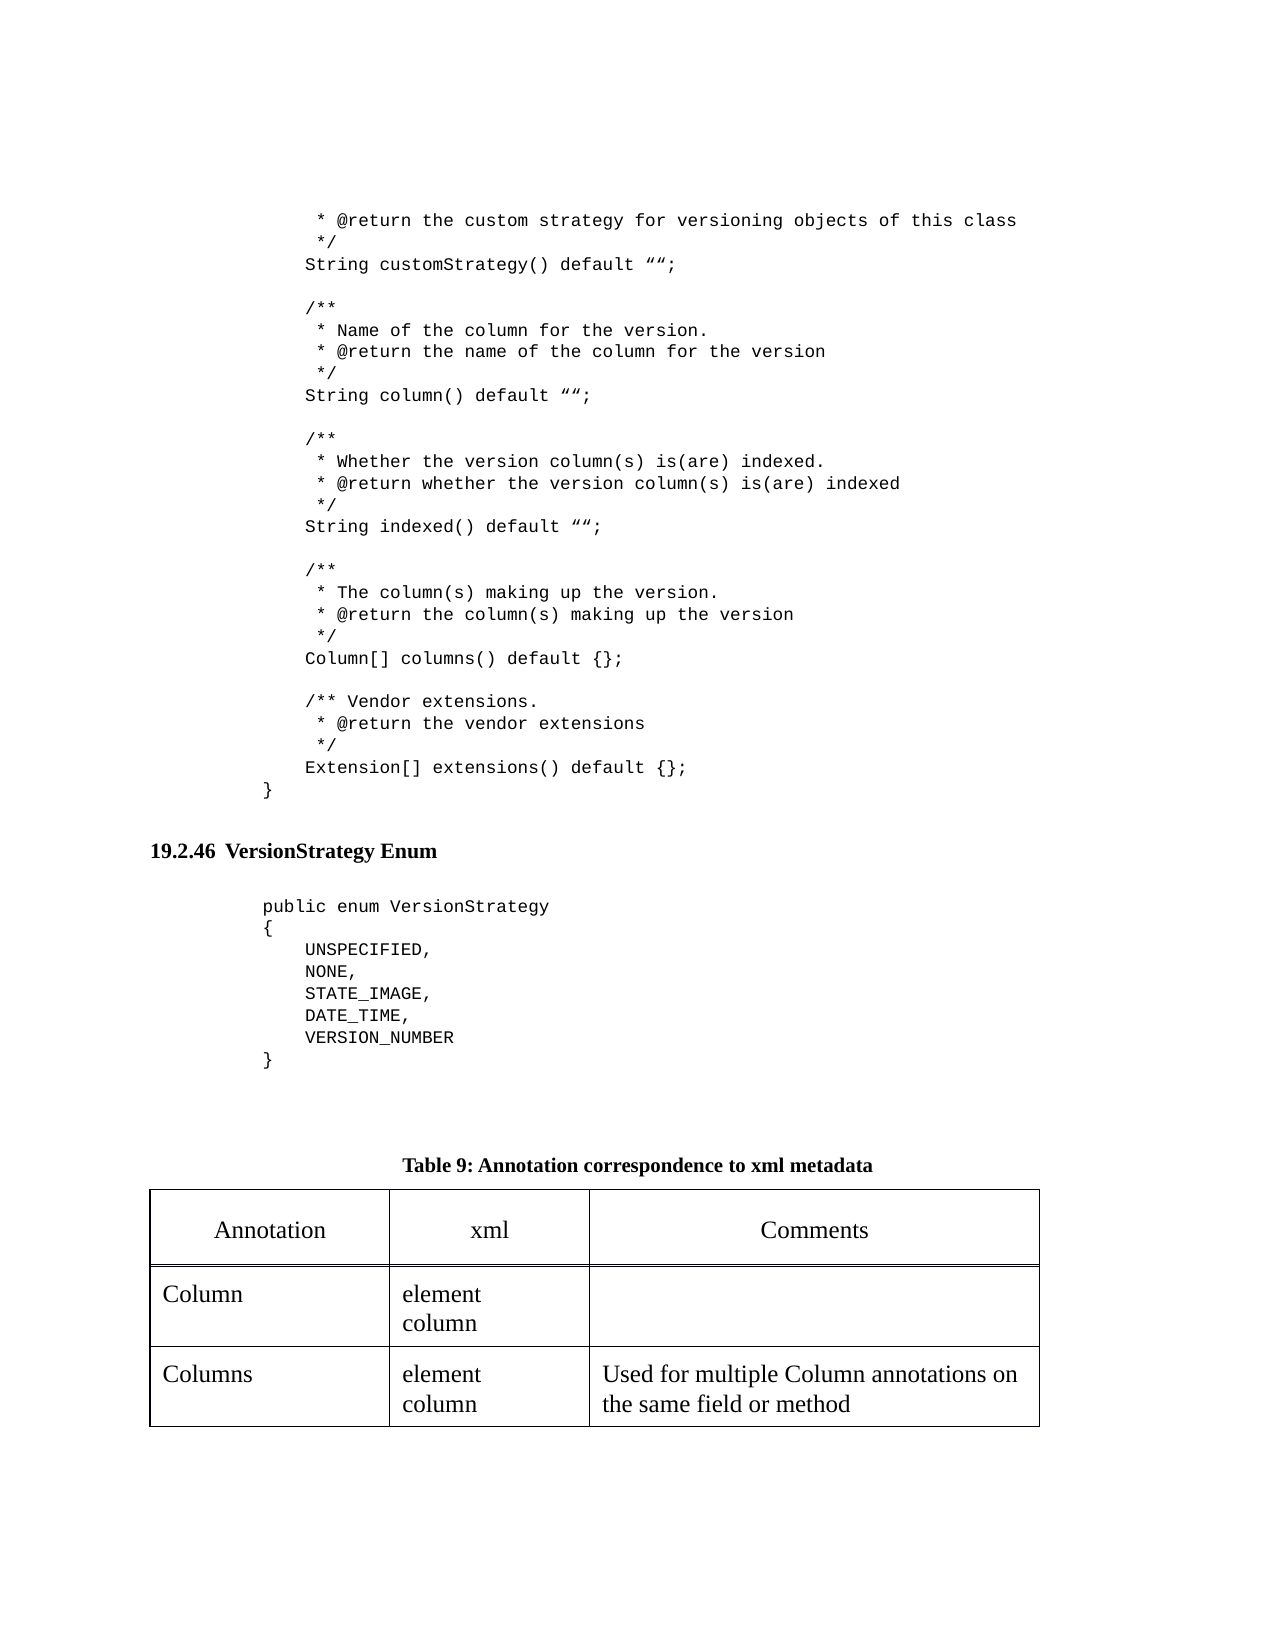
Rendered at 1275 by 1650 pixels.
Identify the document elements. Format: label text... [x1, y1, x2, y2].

table_header xml [390, 1190, 589, 1264]
text String indexed() default ““; [262, 516, 1125, 538]
text public enum VersionStrategy [262, 895, 1125, 917]
text /** [262, 429, 1125, 451]
text * Name of the column for the version. [262, 319, 1125, 341]
table_cell [590, 1267, 1039, 1346]
text * @return whether the version column(s) is(are) indexed [262, 472, 1125, 494]
text */ [262, 232, 1125, 254]
text /** [262, 297, 1125, 319]
table_cell Column [151, 1267, 389, 1346]
text * @return the vendor extensions [262, 713, 1125, 735]
text } [262, 1048, 1125, 1070]
text * @return the custom strategy for versioning objects of this class [262, 210, 1125, 232]
text STATE_IMAGE, [262, 983, 1125, 1005]
text * @return the column(s) making up the version [262, 604, 1125, 626]
text */ [262, 363, 1125, 385]
title Table 9: Annotation correspondence to xml metadata [150, 1152, 1125, 1177]
text * The column(s) making up the version. [262, 582, 1125, 604]
text } [262, 779, 1125, 801]
table_cell element column [390, 1267, 589, 1346]
text NONE, [262, 961, 1125, 983]
table_cell Used for multiple Column annotations on the same field or method [590, 1347, 1039, 1426]
text */ [262, 626, 1125, 647]
text /** [262, 560, 1125, 582]
table_cell Columns [151, 1347, 389, 1426]
text String customStrategy() default ““; [262, 254, 1125, 276]
text Extension[] extensions() default {}; [262, 757, 1125, 779]
text /** Vendor extensions. [262, 691, 1125, 713]
text */ [262, 735, 1125, 757]
text Column[] columns() default {}; [262, 647, 1125, 669]
text */ [262, 494, 1125, 516]
text UNSPECIFIED, [262, 939, 1125, 961]
text { [262, 917, 1125, 939]
table_cell element column [390, 1347, 589, 1426]
table_header Comments [590, 1190, 1039, 1264]
text * @return the name of the column for the version [262, 341, 1125, 363]
text VERSION_NUMBER [262, 1027, 1125, 1048]
table_header Annotation [151, 1190, 389, 1264]
subtitle VersionStrategy Enum [150, 837, 1125, 863]
text String column() default ““; [262, 385, 1125, 407]
text * Whether the version column(s) is(are) indexed. [262, 451, 1125, 472]
text DATE_TIME, [262, 1005, 1125, 1027]
